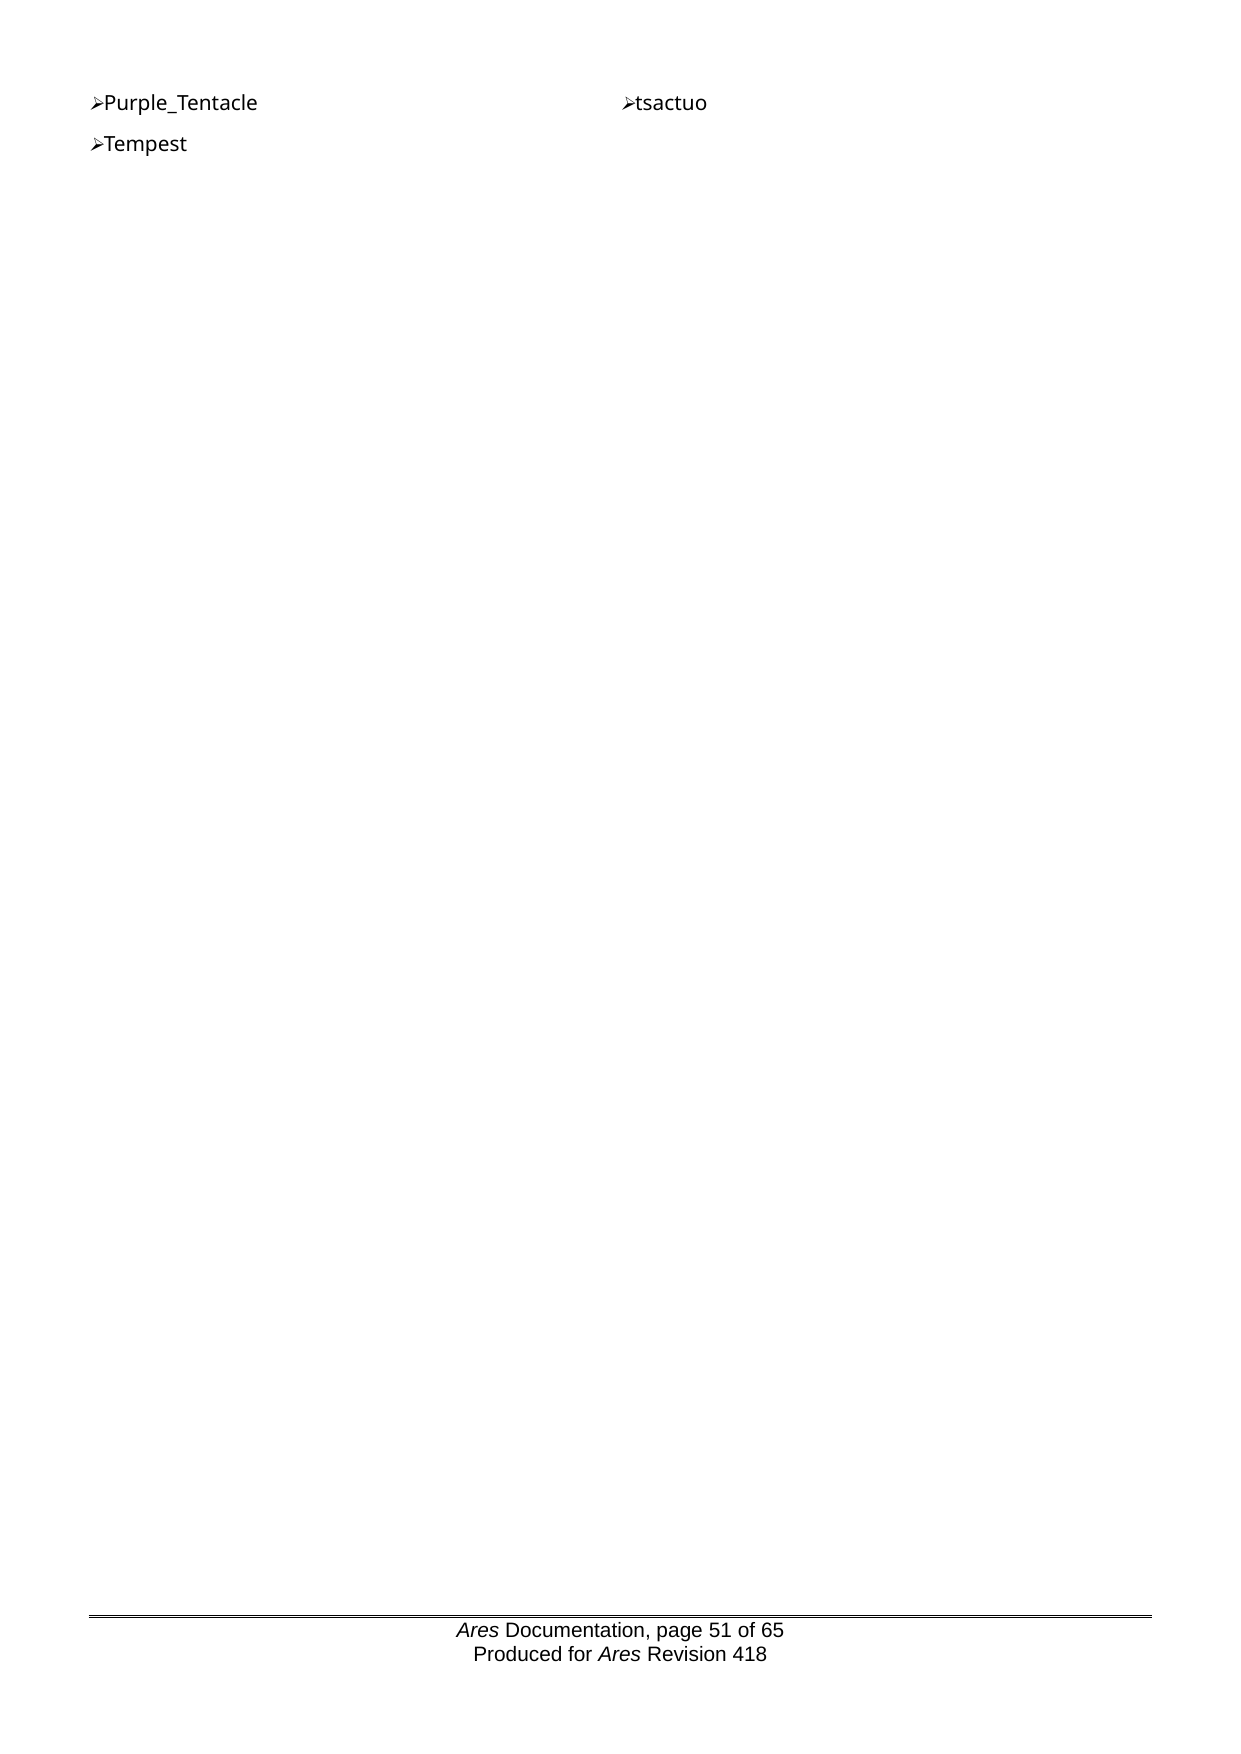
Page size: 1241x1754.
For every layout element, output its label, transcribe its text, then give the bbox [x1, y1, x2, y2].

list tsactuo [620, 88, 1152, 117]
list Tempest [88, 129, 620, 158]
list Purple_Tentacle [88, 88, 620, 117]
